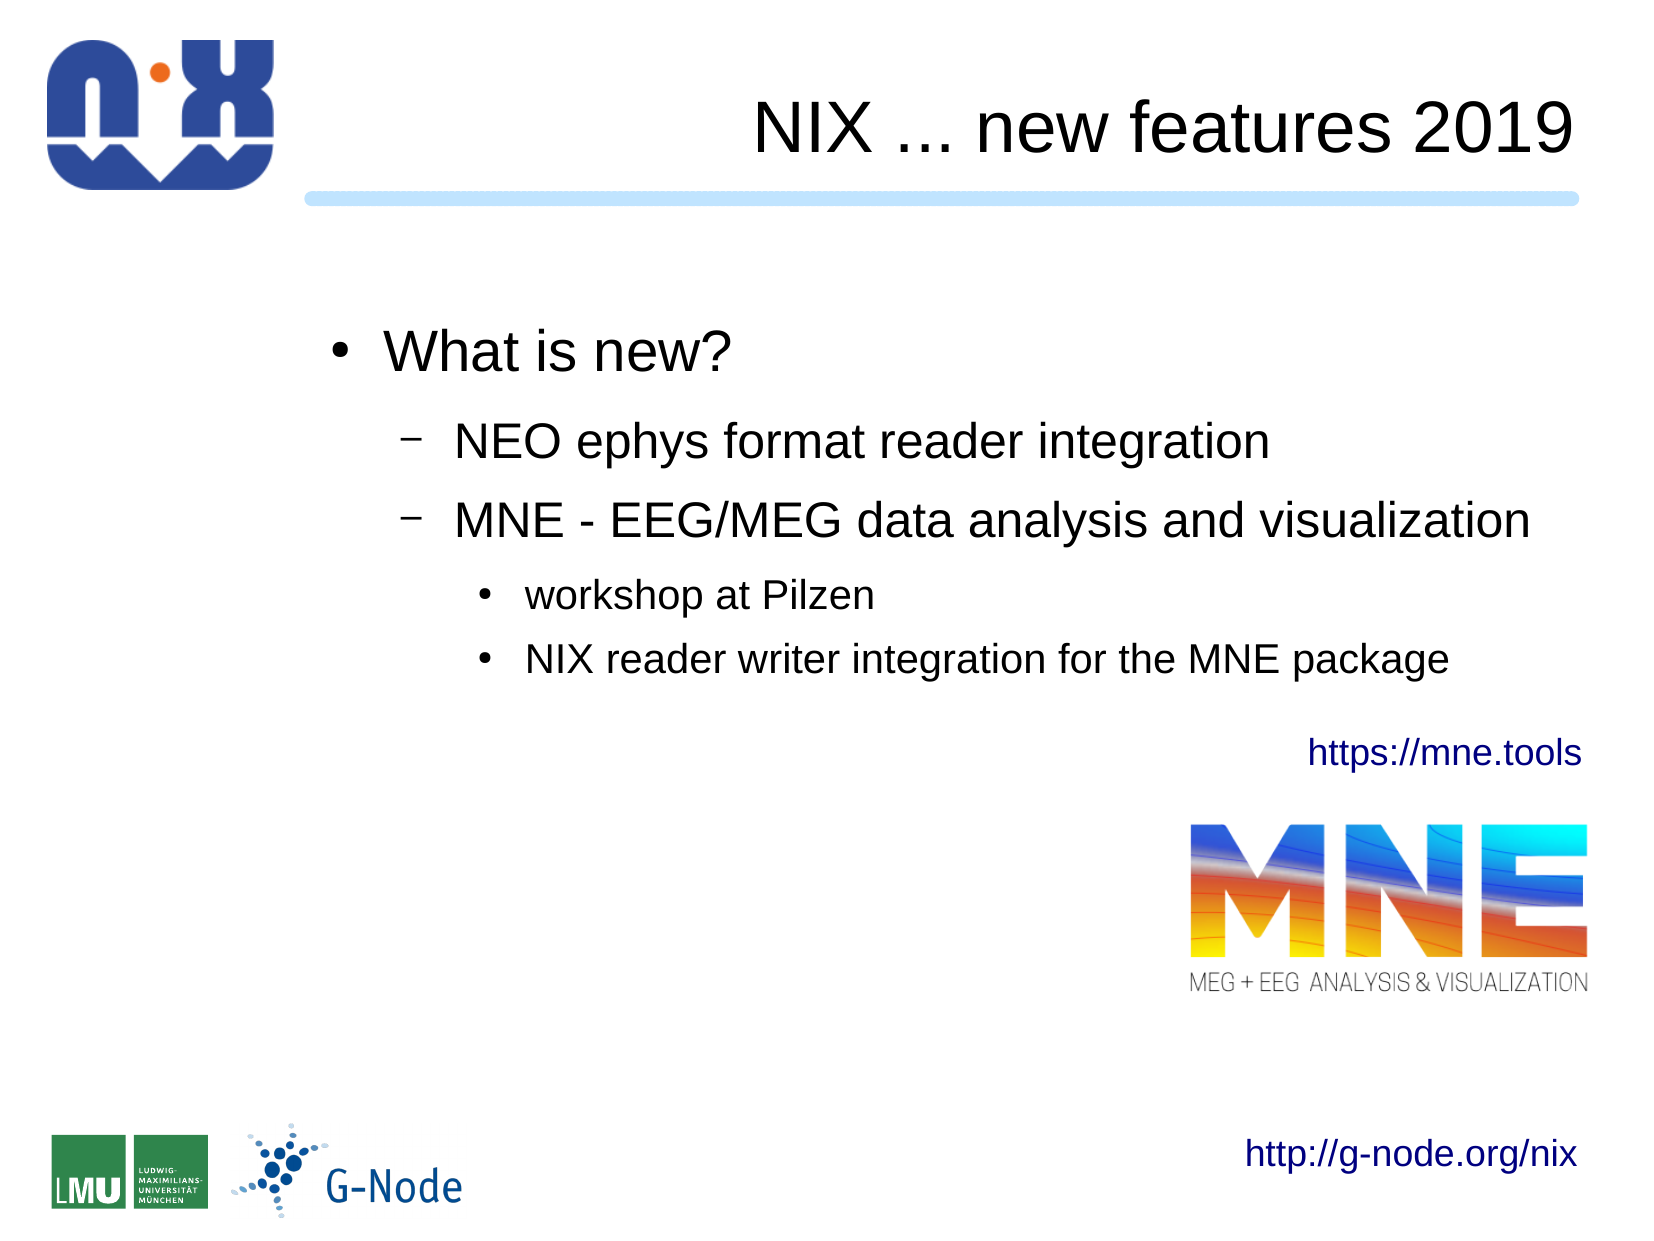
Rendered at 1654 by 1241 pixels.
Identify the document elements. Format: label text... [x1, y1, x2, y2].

picture [230, 1123, 467, 1219]
text_box http://g-node.org/nix [1230, 1125, 1606, 1186]
picture [47, 40, 274, 190]
picture [1185, 781, 1591, 1025]
text_box NIX ... new features 2019 [87, 30, 1576, 226]
text_box https://mne.tools [1293, 724, 1598, 782]
list What is new? NEO ephys format reader integration MNE - EEG/MEG data analysis and visualization workshop at Pilzen NIX reader writer integration for the MNE package [312, 318, 1595, 706]
